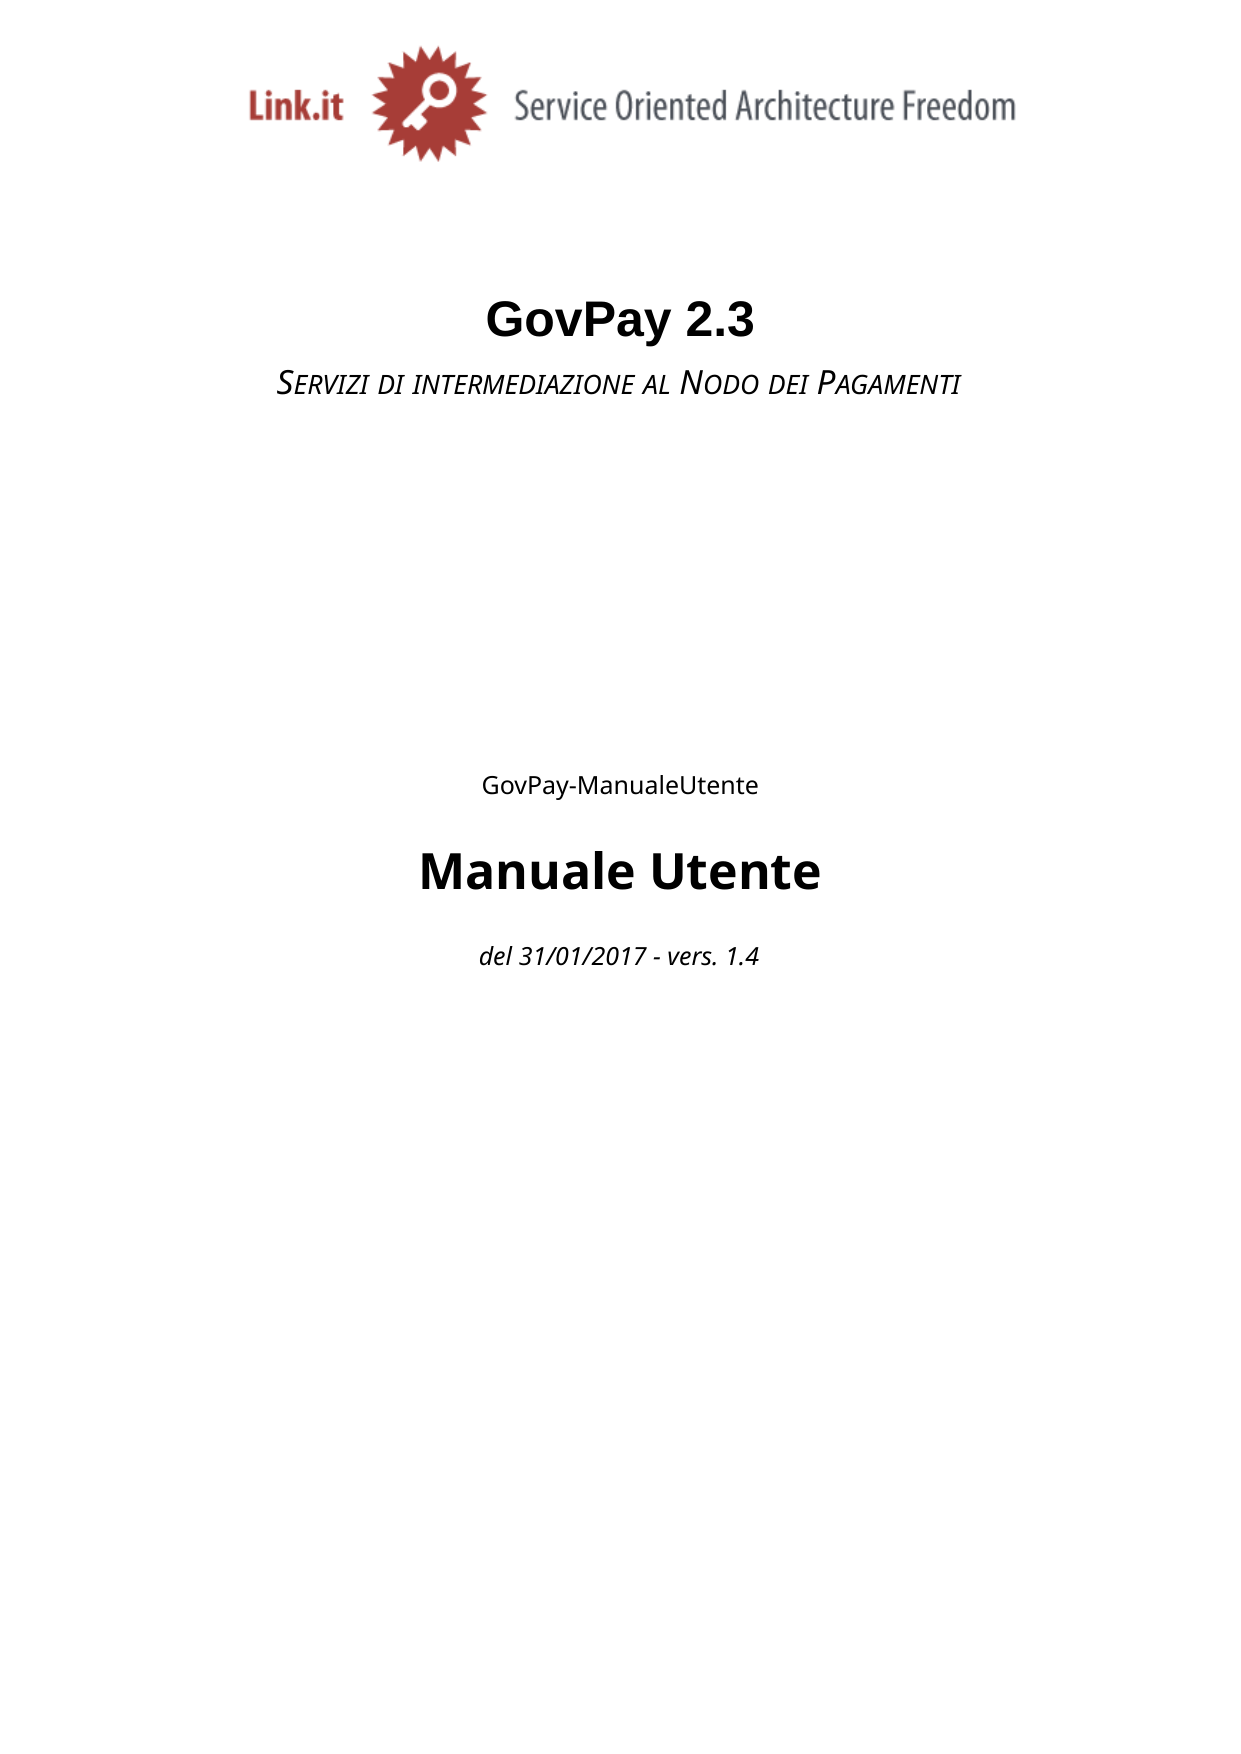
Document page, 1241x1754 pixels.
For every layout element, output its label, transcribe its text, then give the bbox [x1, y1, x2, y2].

text del 31/01/2017 - vers. 1.4 [118, 938, 1122, 972]
subtitle GovPay 2.3 [118, 289, 1122, 347]
text Servizi di intermediazione al Nodo dei Pagamenti [118, 359, 1122, 404]
text GovPay-ManualeUtente [118, 768, 1122, 802]
text Manuale Utente [118, 836, 1122, 904]
picture [118, 37, 1123, 172]
